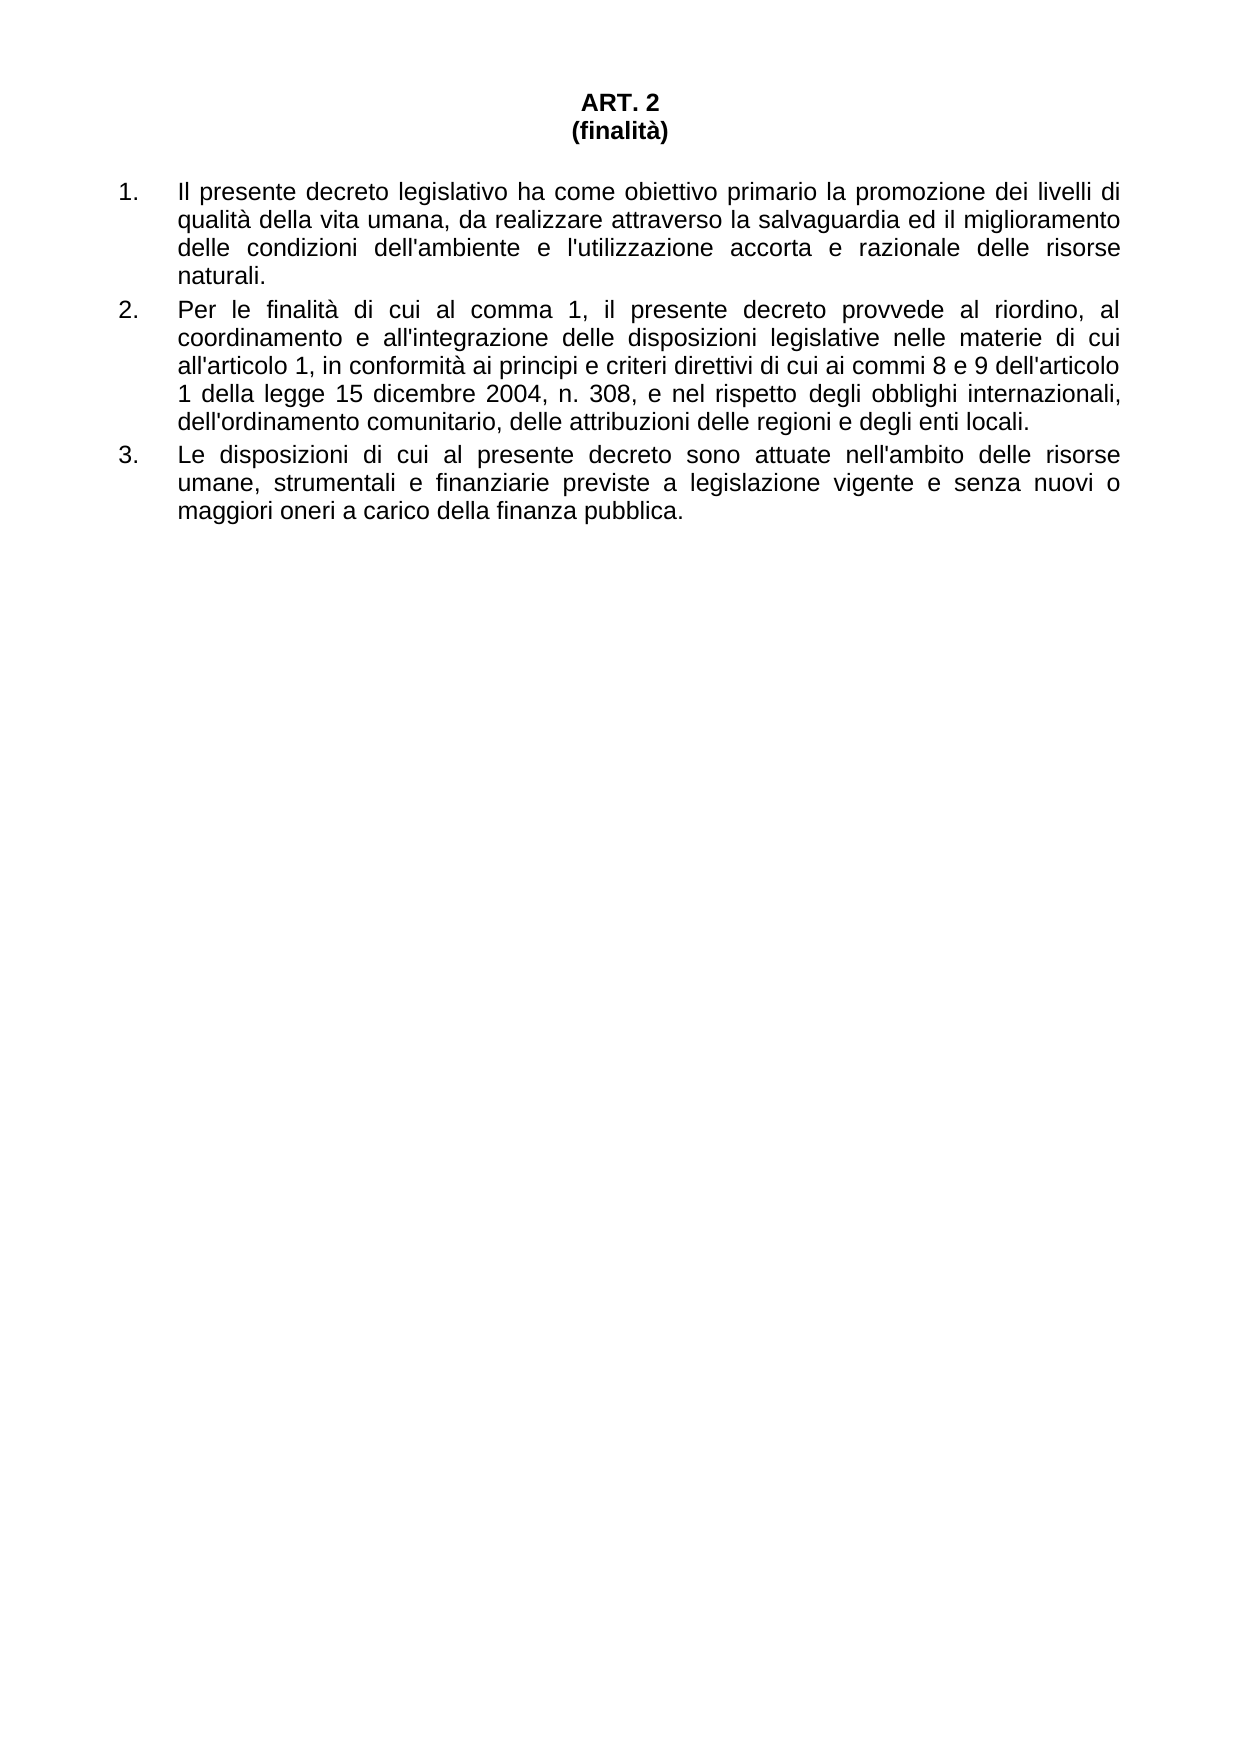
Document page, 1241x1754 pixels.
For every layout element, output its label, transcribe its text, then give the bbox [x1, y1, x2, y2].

text 2. Per le finalità di cui al comma 1, il presente decreto provvede al riordino, al coordinamento e all'integrazione delle disposizioni legislative nelle materie di cui all'articolo 1, in conformità ai principi e criteri direttivi di cui ai commi 8 e 9 dell'articolo 1 della legge 15 dicembre 2004, n. 308, e nel rispetto degli obblighi internazionali, dell'ordinamento comunitario, delle attribuzioni delle regioni e degli enti locali. [118, 296, 1122, 435]
text 1. Il presente decreto legislativo ha come obiettivo primario la promozione dei livelli di qualità della vita umana, da realizzare attraverso la salvaguardia ed il miglioramento delle condizioni dell'ambiente e l'utilizzazione accorta e razionale delle risorse naturali. [118, 178, 1122, 290]
subtitle ART. 2 (finalità) [118, 88, 1122, 144]
text 3. Le disposizioni di cui al presente decreto sono attuate nell'ambito delle risorse umane, strumentali e finanziarie previste a legislazione vigente e senza nuovi o maggiori oneri a carico della finanza pubblica. [118, 441, 1122, 525]
